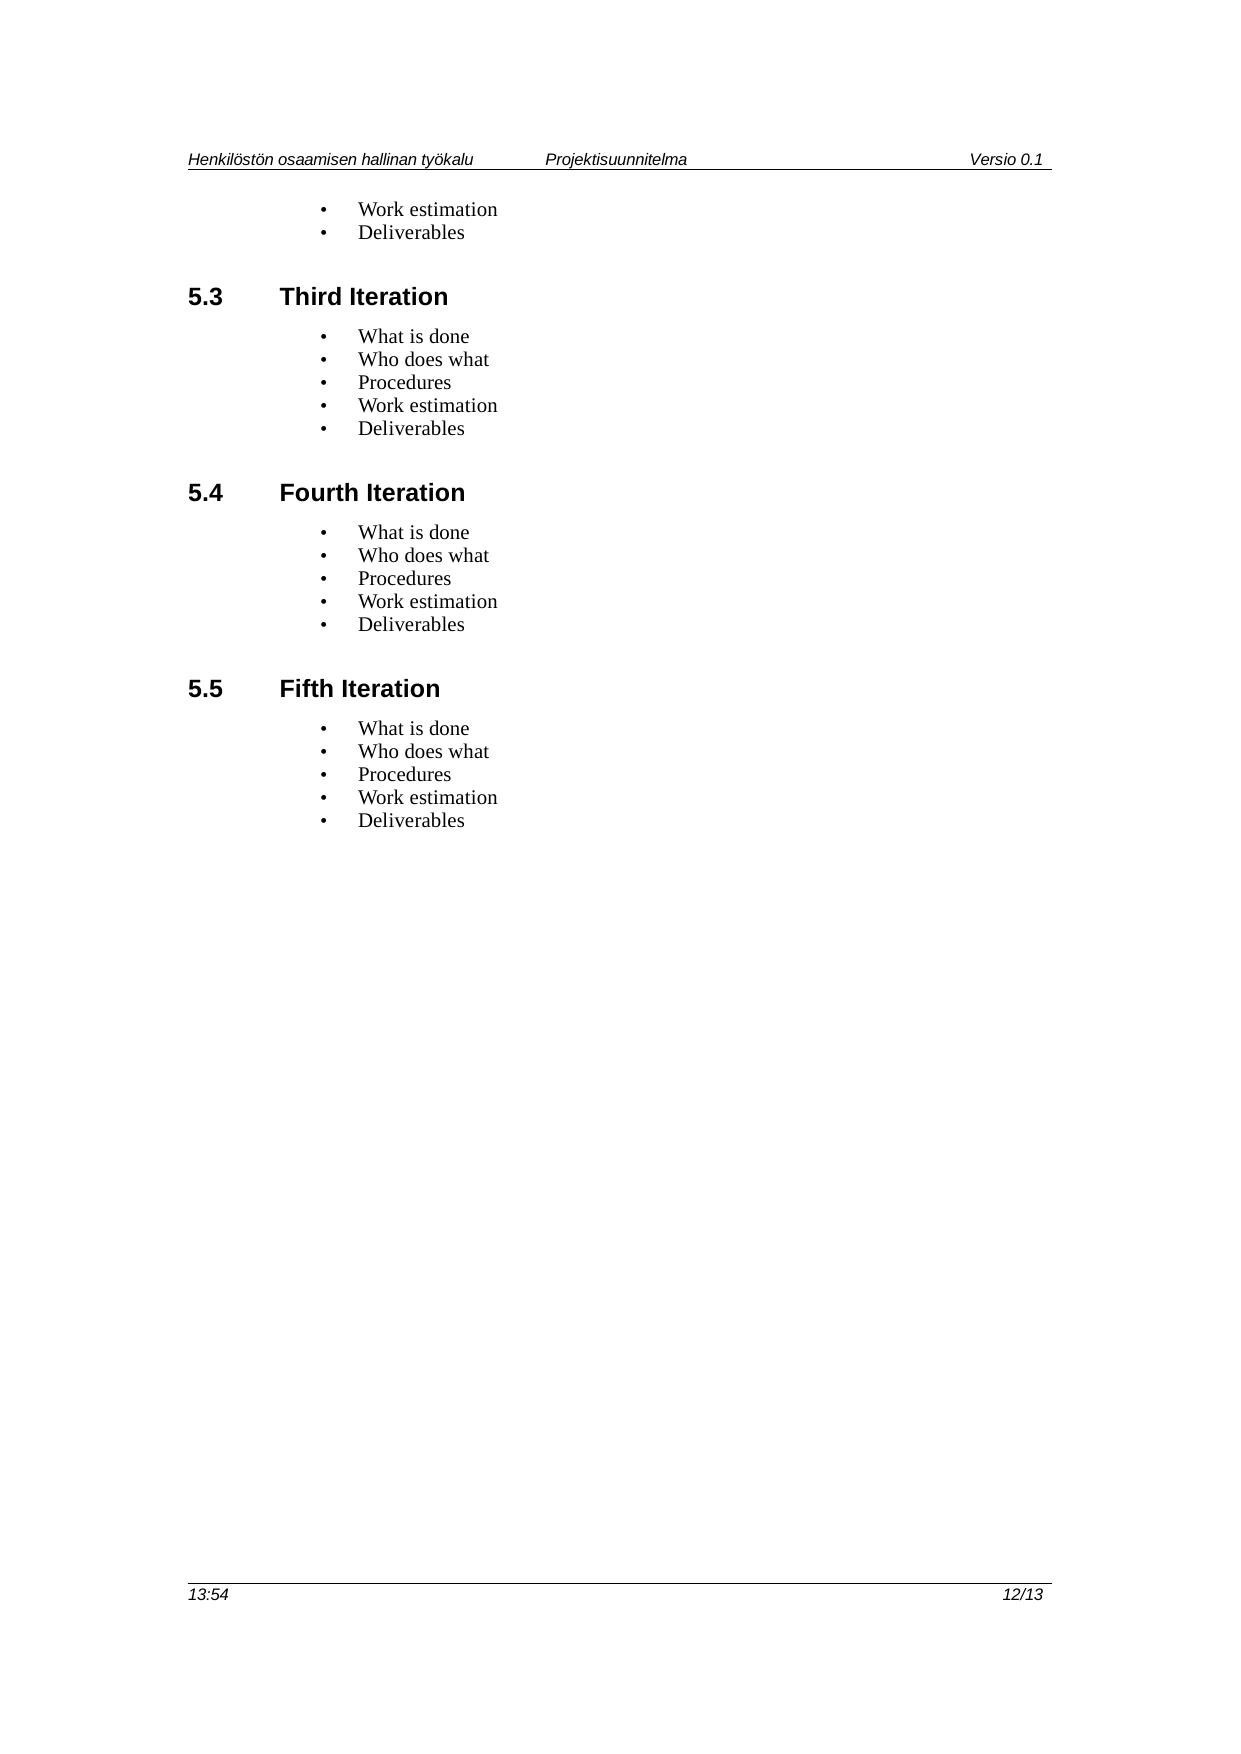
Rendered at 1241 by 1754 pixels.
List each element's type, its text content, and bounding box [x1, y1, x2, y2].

list Deliverables [320, 221, 1052, 244]
list Who does what [320, 348, 1052, 371]
list Work estimation [320, 394, 1052, 417]
list What is done [320, 717, 1052, 740]
list Who does what [320, 740, 1052, 763]
list Procedures [320, 763, 1052, 786]
list Procedures [320, 567, 1052, 590]
list Deliverables [320, 613, 1052, 636]
list Who does what [320, 544, 1052, 567]
subtitle Third iteration [188, 283, 1052, 311]
list Work estimation [320, 786, 1052, 809]
list Procedures [320, 371, 1052, 394]
list Work estimation [320, 198, 1052, 221]
subtitle Fifth iteration [188, 675, 1052, 703]
list Work estimation [320, 590, 1052, 613]
list What is done [320, 521, 1052, 544]
subtitle Fourth iteration [188, 479, 1052, 507]
list What is done [320, 325, 1052, 348]
list Deliverables [320, 809, 1052, 832]
list Deliverables [320, 417, 1052, 440]
